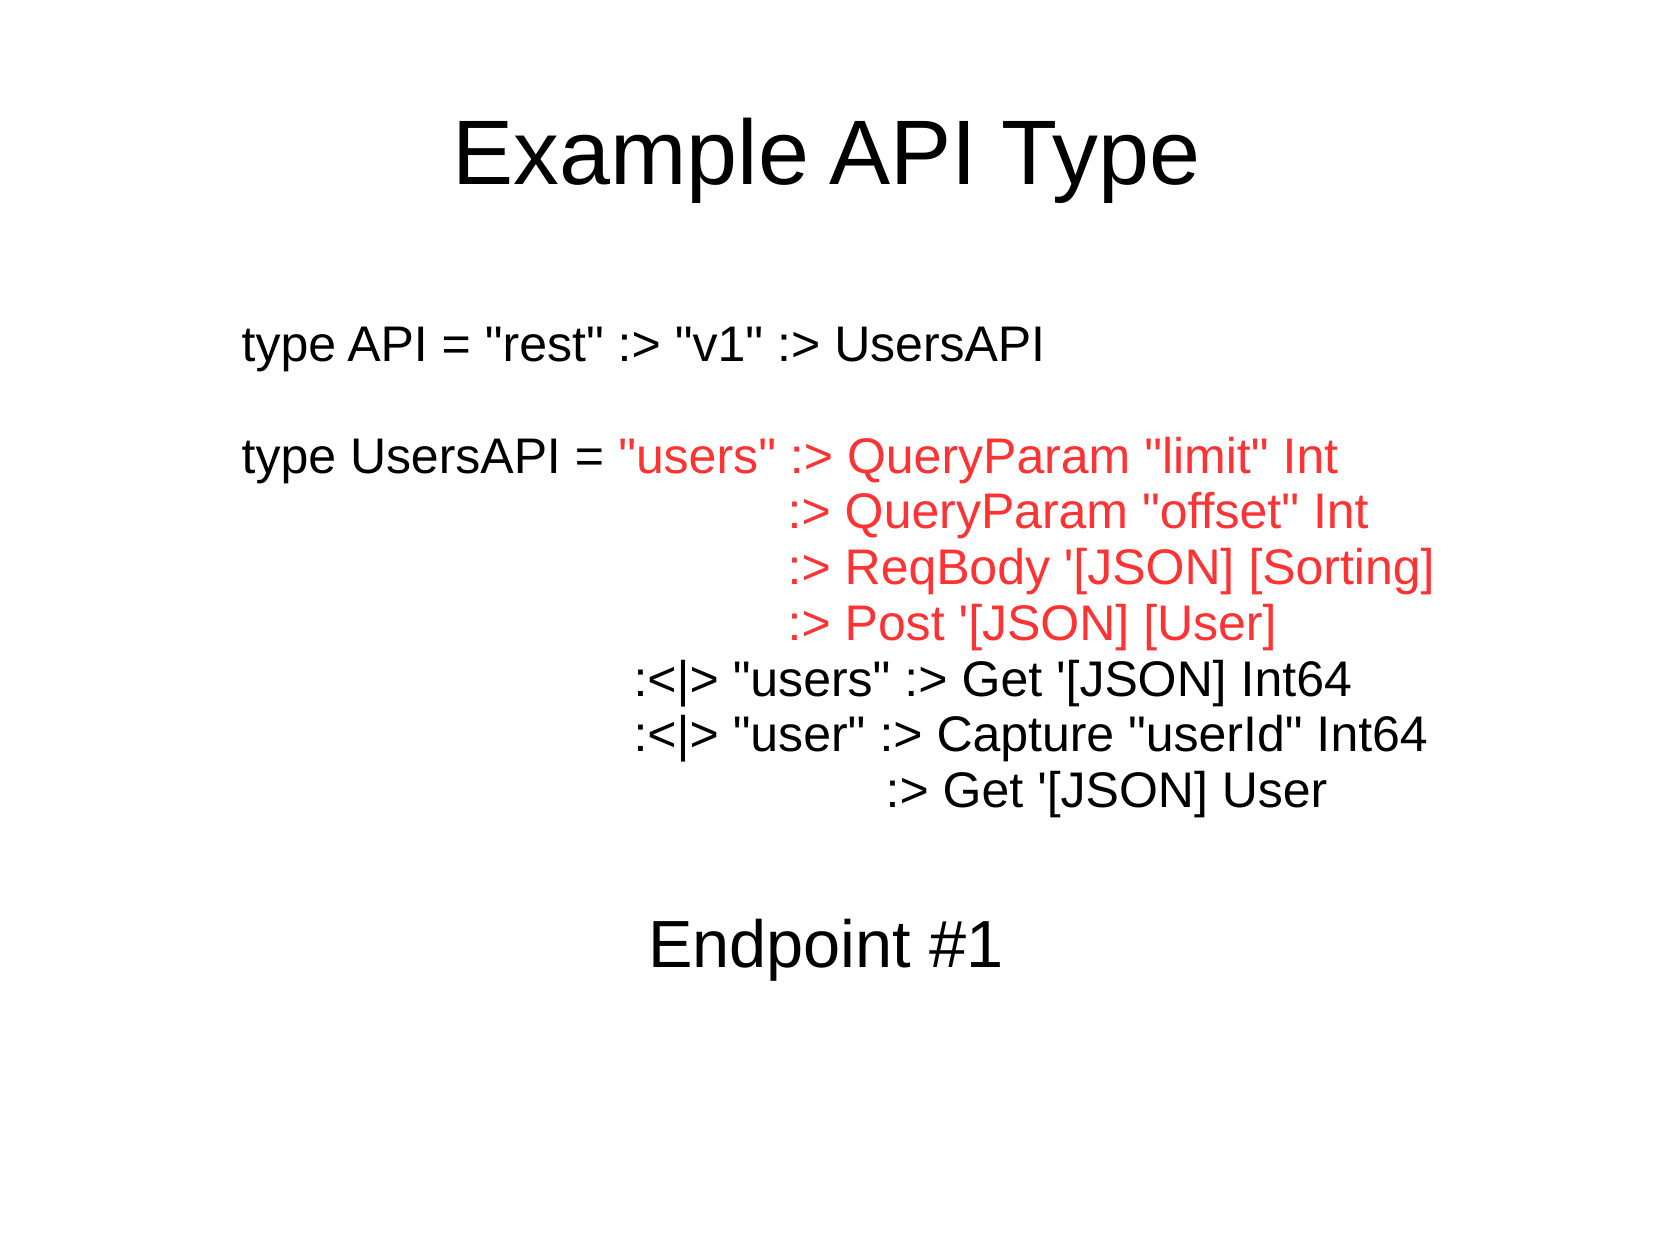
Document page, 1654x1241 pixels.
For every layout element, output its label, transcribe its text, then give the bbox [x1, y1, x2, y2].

title Example API Type [82, 49, 1571, 257]
subtitle type API = "rest" :> "v1" :> UsersAPI type UsersAPI = "users" :> QueryParam "limit" Int :> QueryParam "offset" Int :> ReqBody '[JSON] [Sorting] :> Post '[JSON] [User] :<|> "users" :> Get '[JSON] Int64 :<|> "user" :> Capture "userId" Int64 :> Get '[JSON] User [185, 290, 1468, 901]
text_box Endpoint #1 [633, 900, 1021, 990]
